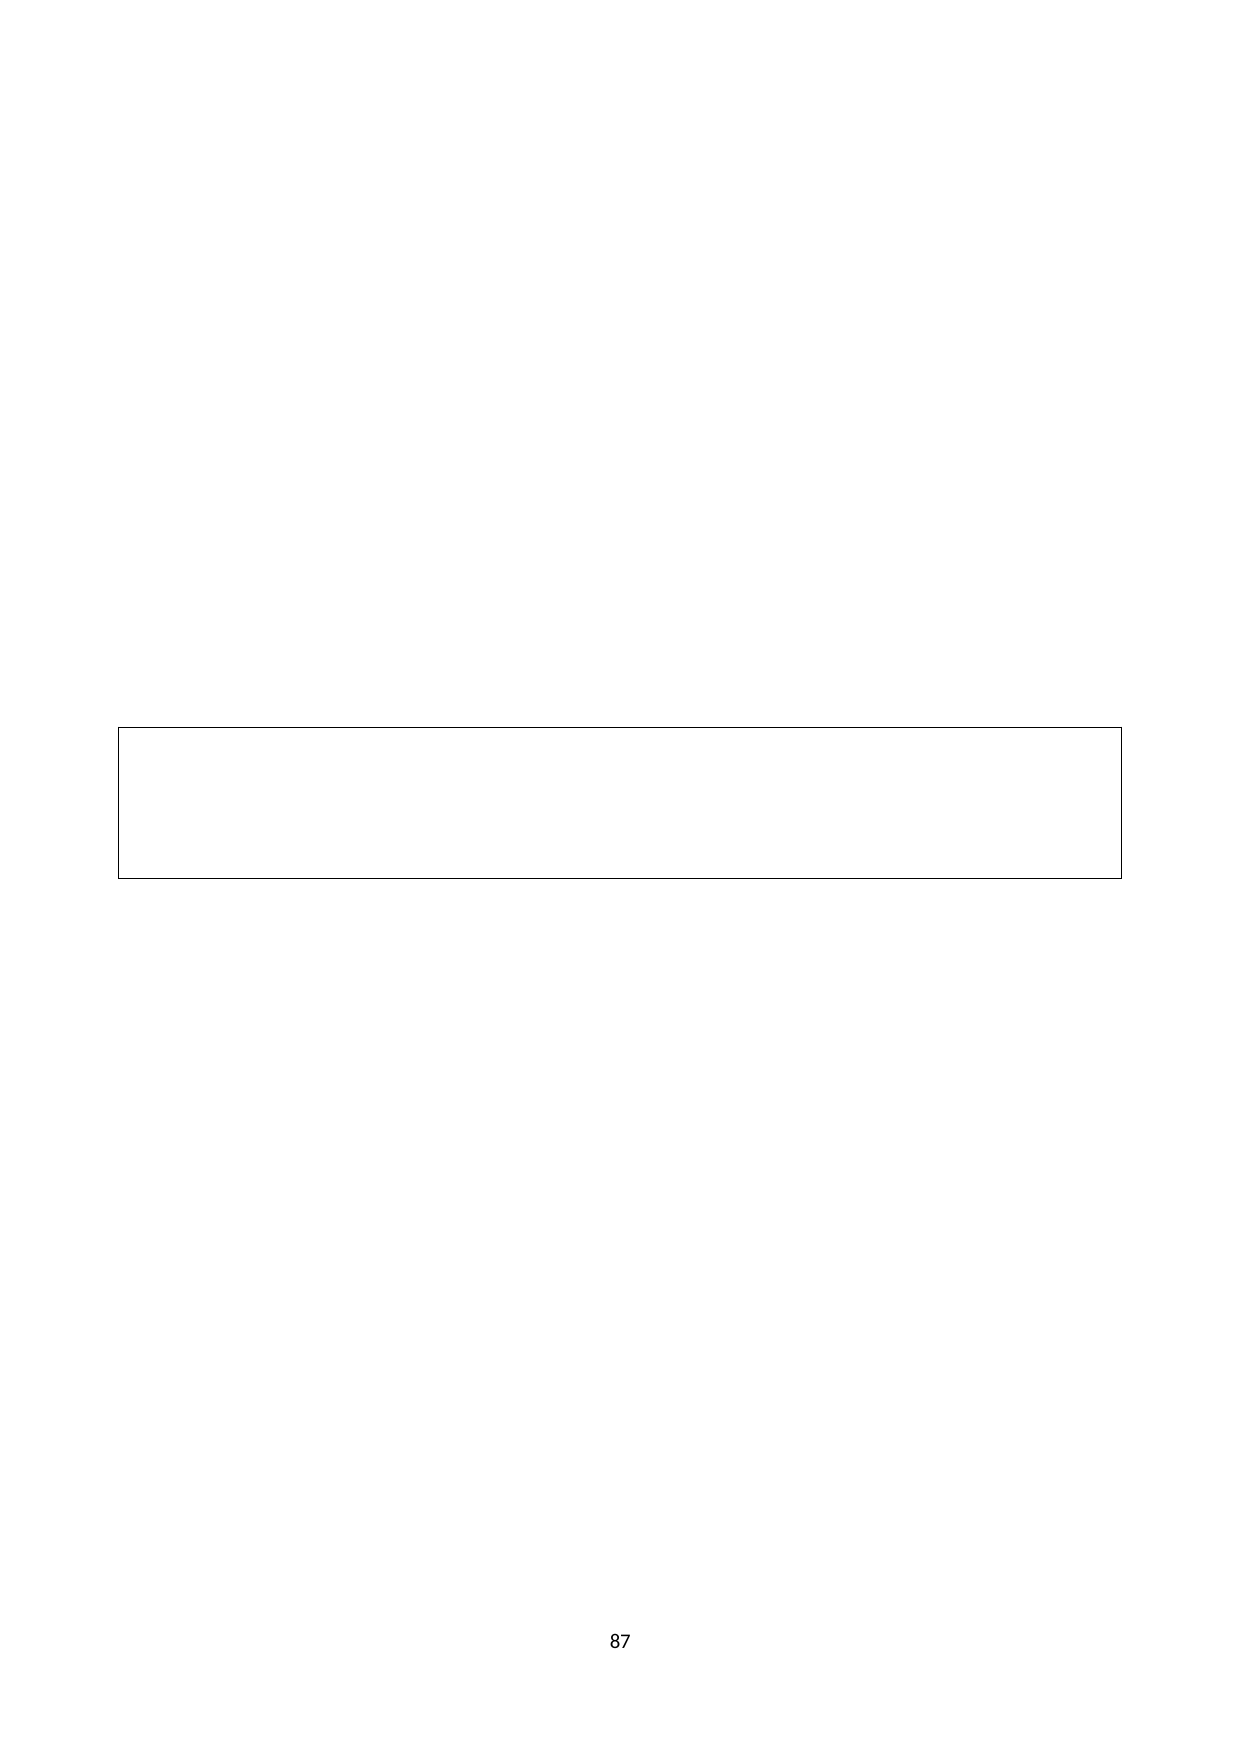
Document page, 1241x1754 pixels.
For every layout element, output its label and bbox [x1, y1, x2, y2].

table_cell [119, 728, 1121, 877]
